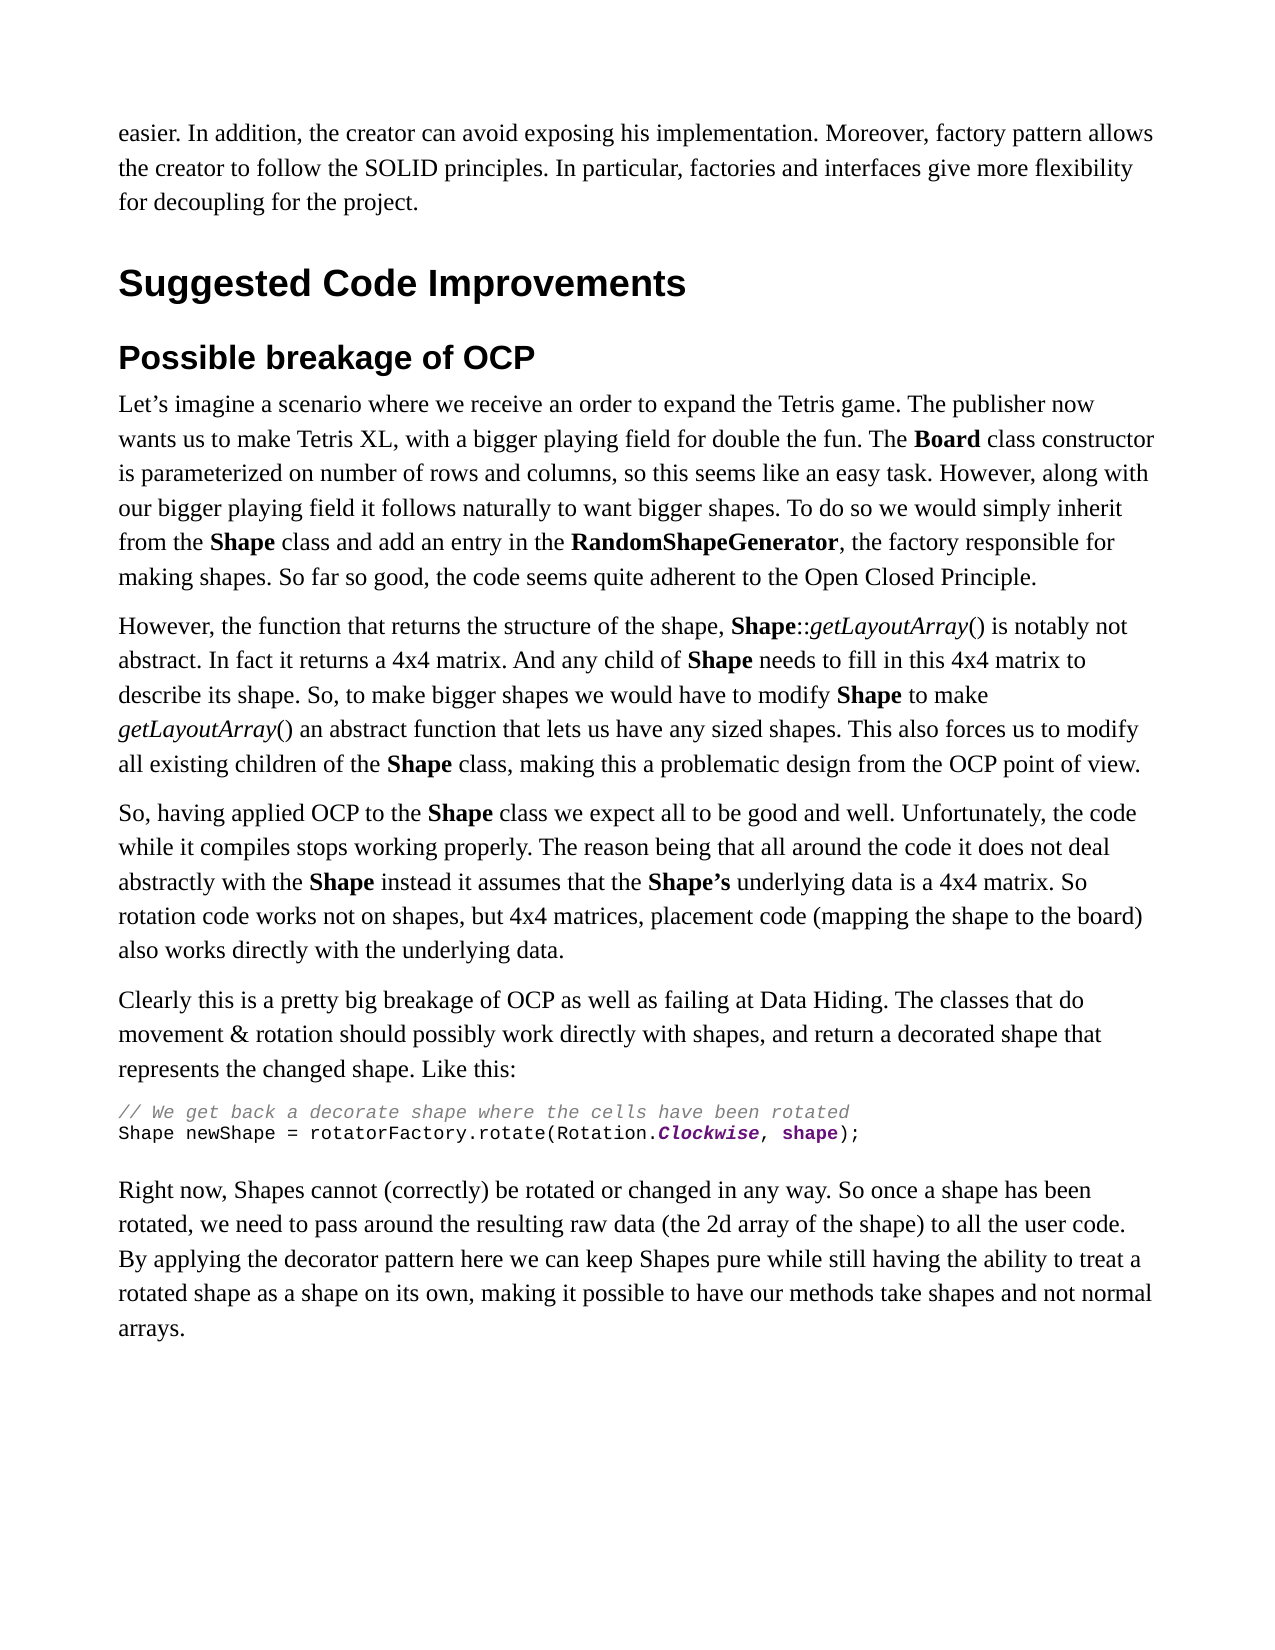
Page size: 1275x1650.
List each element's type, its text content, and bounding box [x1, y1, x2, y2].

text Let’s imagine a scenario where we receive an order to expand the Tetris game. The publisher now wants us to make Tetris XL, with a bigger playing field for double the fun. The Board class constructor is parameterized on number of rows and columns, so this seems like an easy task. However, along with our bigger playing field it follows naturally to want bigger shapes. To do so we would simply inherit from the Shape class and add an entry in the RandomShapeGenerator, the factory responsible for making shapes. So far so good, the code seems quite adherent to the Open Closed Principle. [118, 389, 1157, 590]
text However, the function that returns the structure of the shape, Shape::getLayoutArray() is notably not abstract. In fact it returns a 4x4 matrix. And any child of Shape needs to fill in this 4x4 matrix to describe its shape. So, to make bigger shapes we would have to modify Shape to make getLayoutArray() an abstract function that lets us have any sized shapes. This also forces us to modify all existing children of the Shape class, making this a problematic design from the OCP point of view. [118, 611, 1157, 777]
text Right now, Shapes cannot (correctly) be rotated or changed in any way. So once a shape has been rotated, we need to pass around the resulting raw data (the 2d array of the shape) to all the user code. By applying the decorator pattern here we can keep Shapes pure while still having the ability to treat a rotated shape as a shape on its own, making it possible to have our methods take shapes and not normal arrays. [118, 1175, 1157, 1341]
text easier. In addition, the creator can avoid exposing his implementation. Moreover, factory pattern allows the creator to follow the SOLID principles. In particular, factories and interfaces give more flexibility for decoupling for the project. [118, 118, 1157, 216]
subtitle Suggested Code Improvements [118, 261, 1157, 305]
text Clearly this is a pretty big breakage of OCP as well as failing at Data Hiding. The classes that do movement & rotation should possibly work directly with shapes, and return a decorated shape that represents the changed shape. Like this: [118, 985, 1157, 1082]
subtitle Possible breakage of OCP [118, 338, 1157, 377]
text Shape newShape = rotatorFactory.rotate(Rotation.Clockwise, shape); [118, 1124, 1157, 1145]
text So, having applied OCP to the Shape class we expect all to be good and well. Unfortunately, the code while it compiles stops working properly. The reason being that all around the code it does not deal abstractly with the Shape instead it assumes that the Shape’s underlying data is a 4x4 matrix. So rotation code works not on shapes, but 4x4 matrices, placement code (mapping the shape to the board) also works directly with the underlying data. [118, 798, 1157, 964]
text // We get back a decorate shape where the cells have been rotated [118, 1103, 1157, 1124]
